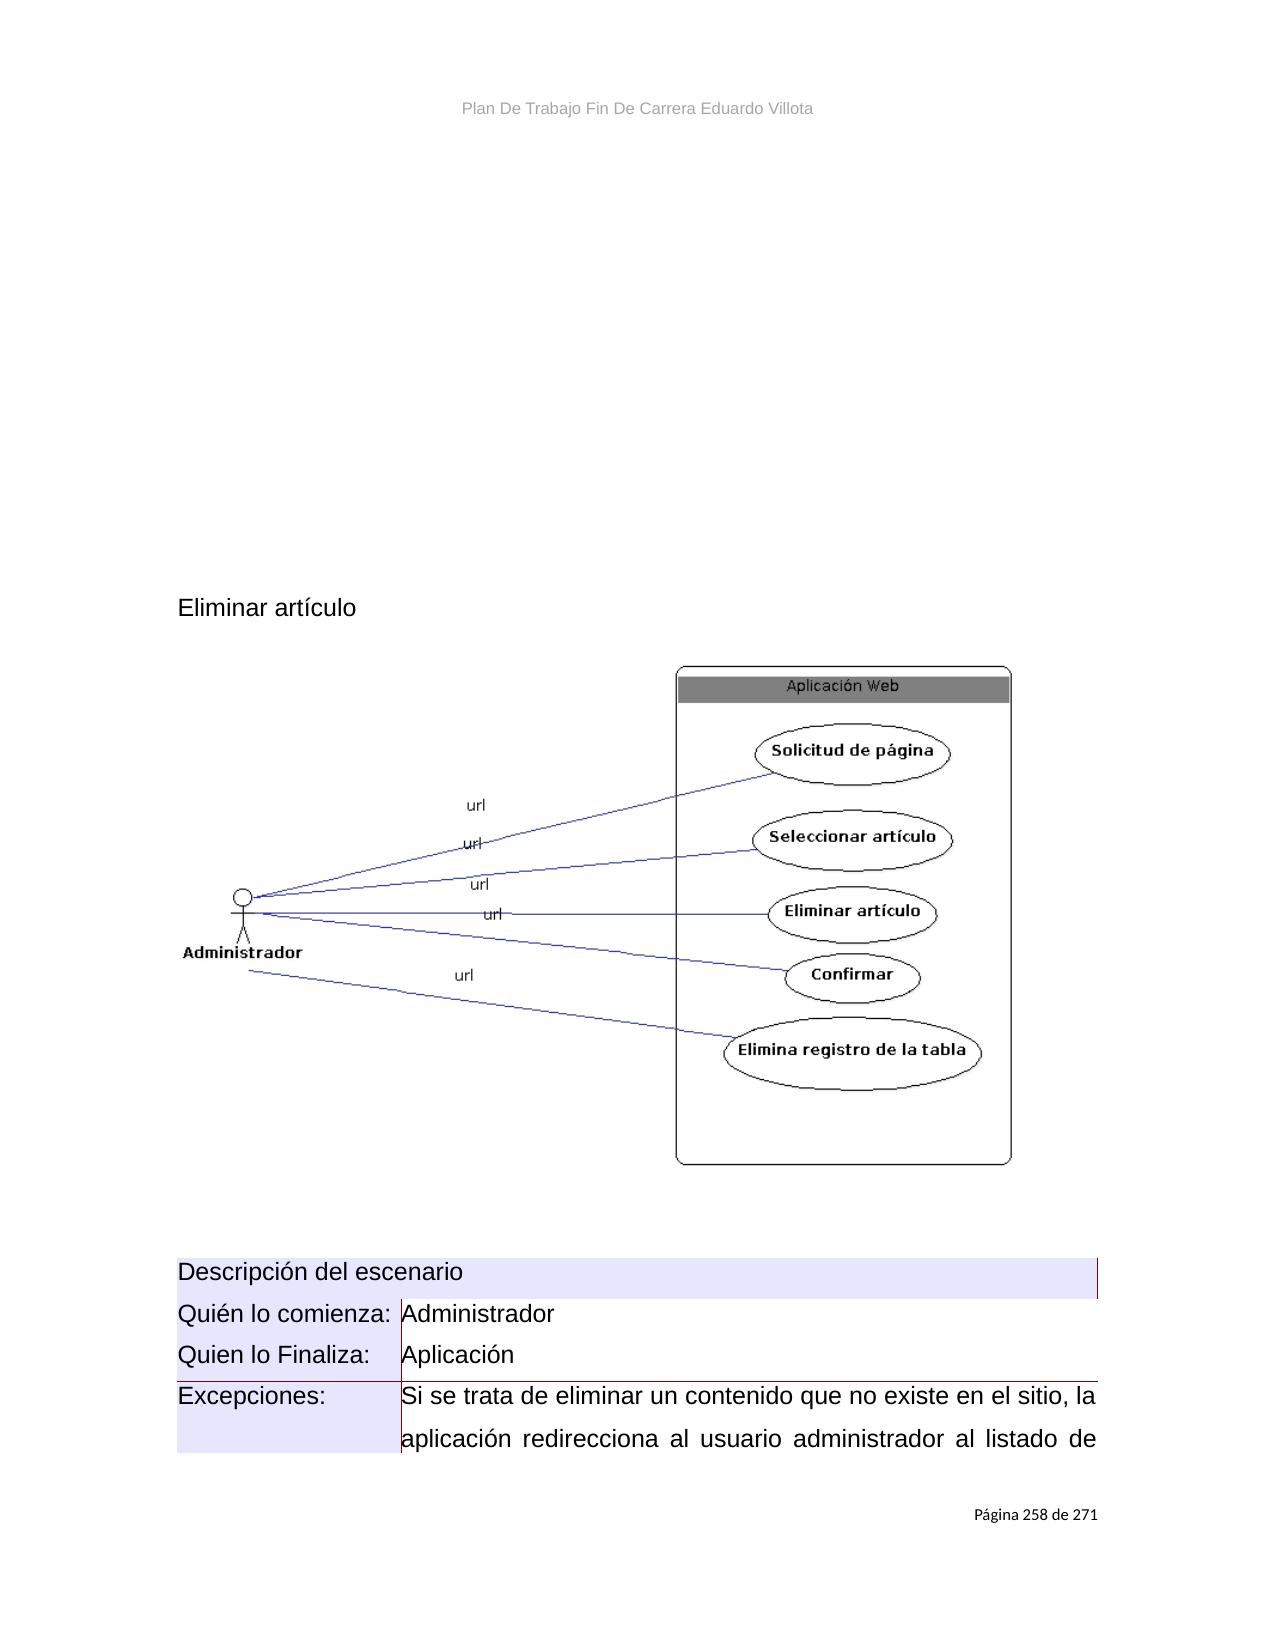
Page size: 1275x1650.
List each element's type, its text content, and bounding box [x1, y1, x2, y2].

table_cell Quien lo Finaliza: [177, 1340, 401, 1381]
table_cell Quién lo comienza: [177, 1299, 401, 1340]
table_cell Administrador [402, 1299, 1097, 1340]
text Eliminar artículo [177, 593, 1098, 621]
table_cell Excepciones: [177, 1382, 401, 1453]
table_cell Si se trata de eliminar un contenido que no existe en el sitio, la aplicación redirecciona al usuario administrador al listado de [402, 1382, 1097, 1453]
picture [177, 648, 1098, 1188]
table_header Descripción del escenario [177, 1258, 1097, 1299]
table_cell Aplicación [402, 1340, 1097, 1381]
